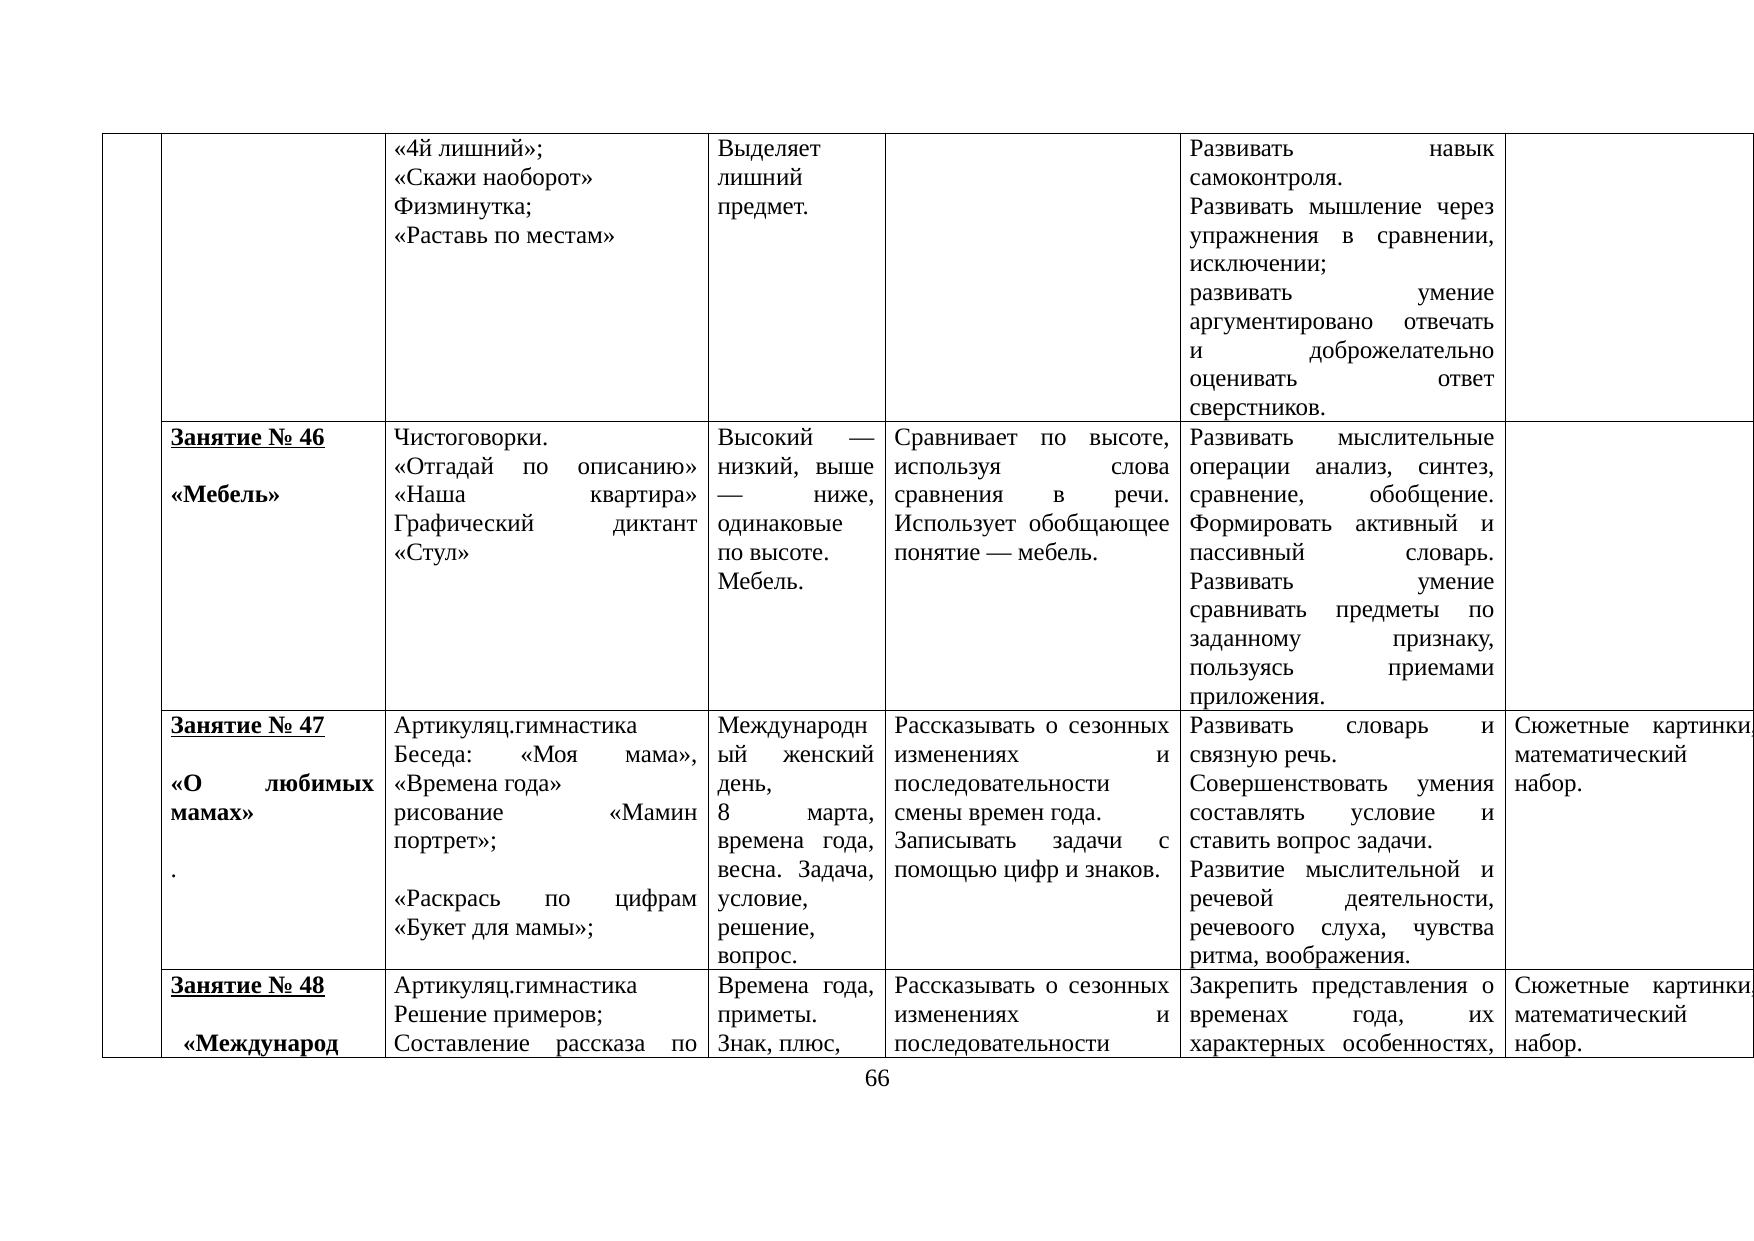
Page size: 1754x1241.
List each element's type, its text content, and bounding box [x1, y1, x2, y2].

table_cell Артикуляц.гимнастика Решение примеров; Составление рассказа по [386, 970, 708, 1057]
table_cell Чистоговорки. «Отгадай по описанию» «Наша квартира» Графический диктант «Стул» [386, 422, 708, 709]
table_cell Высокий — низкий, выше — ниже, одинаковые по высоте. Мебель. [709, 422, 885, 709]
table_cell Рассказывать о сезонных изменениях и последовательности смены времен года. Записывать задачи с помощью цифр и знаков. [886, 711, 1180, 969]
table_cell [1506, 422, 1753, 709]
table_cell [1506, 134, 1753, 421]
table_cell Сюжетные картинки, математический набор. [1506, 970, 1753, 1057]
table_cell Закрепить представления о временах года, их характерных особенностях, [1181, 970, 1505, 1057]
table_cell Сравнивает по высоте, используя слова сравнения в речи. Использует обобщающее понятие — мебель. [886, 422, 1180, 709]
table_cell [886, 134, 1180, 421]
table_cell Рассказывать о сезонных изменениях и последовательности [886, 970, 1180, 1057]
table_cell Развивать словарь и связную речь. Совершенствовать умения составлять условие и ставить вопрос задачи. Развитие мыслительной и речевой деятельности, речевоого слуха, чувства ритма, воображения. [1181, 711, 1505, 969]
table_cell [103, 134, 161, 1057]
table_cell Занятие № 47 «О любимых мамах» . [162, 711, 385, 969]
table_cell Международный женский день, 8 марта, времена года, весна. Задача, условие, решение, вопрос. [709, 711, 885, 969]
table_cell Времена года, приметы. Знак, плюс, [709, 970, 885, 1057]
table_cell Занятие № 48 «Международ [162, 970, 385, 1057]
table_cell Занятие № 46 «Мебель» [162, 422, 385, 709]
table_cell Сюжетные картинки, математический набор. [1506, 711, 1753, 969]
table_cell «4й лишний»; «Скажи наоборот» Физминутка; «Раставь по местам» [386, 134, 708, 421]
table_cell Развивать навык самоконтроля. Развивать мышление через упражнения в сравнении, исключении; развивать умение аргументировано отвечать и доброжелательно оценивать ответ сверстников. [1181, 134, 1505, 421]
table_cell Артикуляц.гимнастика Беседа: «Моя мама», «Времена года» рисование «Мамин портрет»; «Раскрась по цифрам «Букет для мамы»; [386, 711, 708, 969]
table_cell [162, 134, 385, 421]
table_cell Развивать мыслительные операции анализ, синтез, сравнение, обобщение. Формировать активный и пассивный словарь. Развивать умение сравнивать предметы по заданному признаку, пользуясь приемами приложения. [1181, 422, 1505, 709]
table_cell Выделяет лишний предмет. [709, 134, 885, 421]
